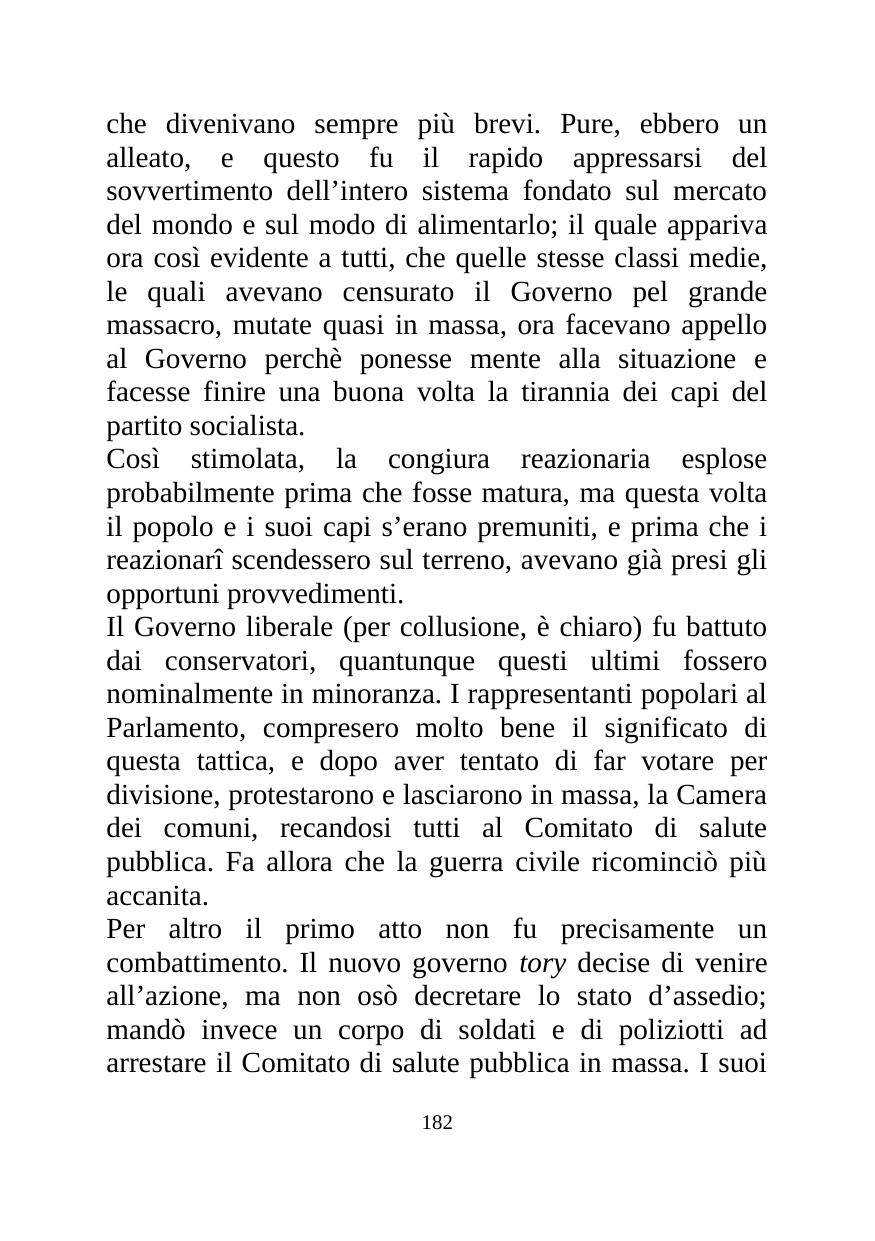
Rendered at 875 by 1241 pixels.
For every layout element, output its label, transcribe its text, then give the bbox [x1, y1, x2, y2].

text Così stimolata, la congiura reazionaria esplose probabilmente prima che fosse matura, ma questa volta il popolo e i suoi capi s’erano premuniti, e prima che i reazionarî scendessero sul terreno, avevano già presi gli opportuni provvedimenti. [106, 442, 768, 609]
text Per altro il primo atto non fu precisamente un combattimento. Il nuovo governo tory decise di venire all’azione, ma non osò decretare lo stato d’assedio; mandò invece un corpo di soldati e di poliziotti ad arrestare il Comitato di salute pubblica in massa. I suoi [106, 911, 768, 1079]
text Il Governo liberale (per collusione, è chiaro) fu battuto dai conservatori, quantunque questi ultimi fossero nominalmente in minoranza. I rappresentanti popolari al Parlamento, compresero molto bene il significato di questa tattica, e dopo aver tentato di far votare per divisione, protestarono e lasciarono in massa, la Camera dei comuni, recandosi tutti al Comitato di salute pubblica. Fa allora che la guerra civile ricominciò più accanita. [106, 609, 768, 911]
text che divenivano sempre più brevi. Pure, ebbero un alleato, e questo fu il rapido appressarsi del sovvertimento dell’intero sistema fondato sul mercato del mondo e sul modo di alimentarlo; il quale appariva ora così evidente a tutti, che quelle stesse classi medie, le quali avevano censurato il Governo pel grande massacro, mutate quasi in massa, ora facevano appello al Governo perchè ponesse mente alla situazione e facesse finire una buona volta la tirannia dei capi del partito socialista. [106, 106, 768, 442]
